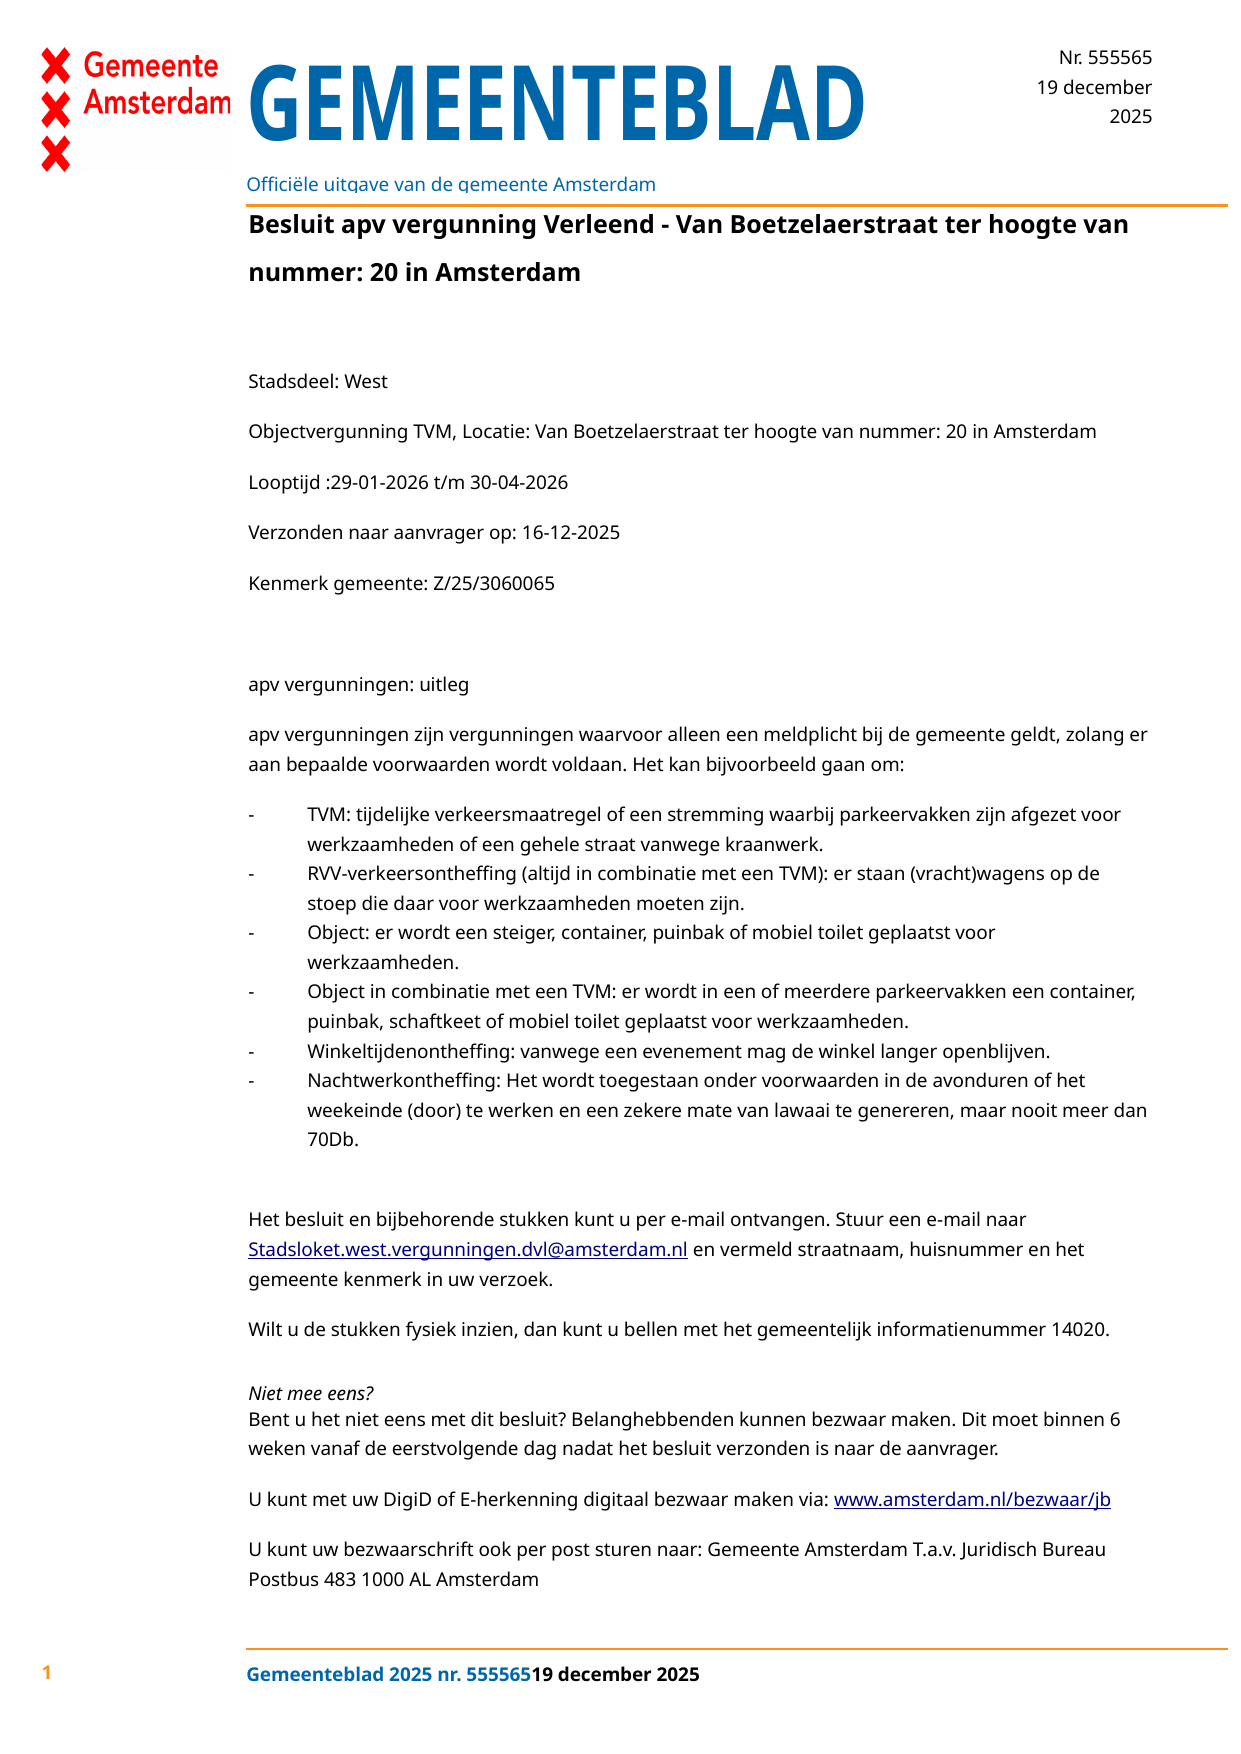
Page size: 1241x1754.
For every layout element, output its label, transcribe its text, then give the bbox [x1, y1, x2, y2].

list Winkeltijdenontheffing: vanwege een evenement mag de winkel langer openblijven. [248, 1038, 1152, 1064]
list RVV-verkeersontheffing (altijd in combinatie met een TVM): er staan (vracht)wagens op de stoep die daar voor werkzaamheden moeten zijn. [248, 860, 1152, 916]
text U kunt met uw DigiD of E-herkenning digitaal bezwaar maken via: www.amsterdam.nl/bezwaar/jb [248, 1486, 1152, 1512]
text apv vergunningen: uitleg [248, 671, 1152, 697]
list Nachtwerkontheffing: Het wordt toegestaan onder voorwaarden in de avonduren of het weekeinde (door) te werken en een zekere mate van lawaai te genereren, maar nooit meer dan 70Db. [248, 1067, 1152, 1152]
text Verzonden naar aanvrager op: 16-12-2025 [248, 519, 1152, 545]
text Het besluit en bijbehorende stukken kunt u per e-mail ontvangen. Stuur een e-mail naar Stadsloket.west.vergunningen.dvl@amsterdam.nl en vermeld straatnaam, huisnummer en het gemeente kenmerk in uw verzoek. [248, 1207, 1152, 1292]
text Stadsdeel: West [248, 368, 1152, 394]
text Besluit apv vergunning Verleend - Van Boetzelaerstraat ter hoogte van nummer: 20 in Amsterdam [248, 207, 1152, 288]
list Object: er wordt een steiger, container, puinbak of mobiel toilet geplaatst voor werkzaamheden. [248, 919, 1152, 975]
text Wilt u de stukken fysiek inzien, dan kunt u bellen met het gemeentelijk informatienummer 14020. [248, 1316, 1152, 1342]
text Niet mee eens? [248, 1380, 1152, 1406]
list Object in combinatie met een TVM: er wordt in een of meerdere parkeervakken een container, puinbak, schaftkeet of mobiel toilet geplaatst voor werkzaamheden. [248, 979, 1152, 1034]
text U kunt uw bezwaarschrift ook per post sturen naar: Gemeente Amsterdam T.a.v. Juridisch Bureau Postbus 483 1000 AL Amsterdam [248, 1536, 1152, 1592]
text Objectvergunning TVM, Locatie: Van Boetzelaerstraat ter hoogte van nummer: 20 in Amsterdam [248, 419, 1152, 444]
text Bent u het niet eens met dit besluit? Belanghebbenden kunnen bezwaar maken. Dit moet binnen 6 weken vanaf de eerstvolgende dag nadat het besluit verzonden is naar de aanvrager. [248, 1406, 1152, 1461]
text Looptijd :29-01-2026 t/m 30-04-2026 [248, 469, 1152, 495]
text apv vergunningen zijn vergunningen waarvoor alleen een meldplicht bij de gemeente geldt, zolang er aan bepaalde voorwaarden wordt voldaan. Het kan bijvoorbeeld gaan om: [248, 721, 1152, 777]
picture [41, 47, 231, 172]
text Kenmerk gemeente: Z/25/3060065 [248, 570, 1152, 596]
list TVM: tijdelijke verkeersmaatregel of een stremming waarbij parkeervakken zijn afgezet voor werkzaamheden of een gehele straat vanwege kraanwerk. [248, 801, 1152, 857]
